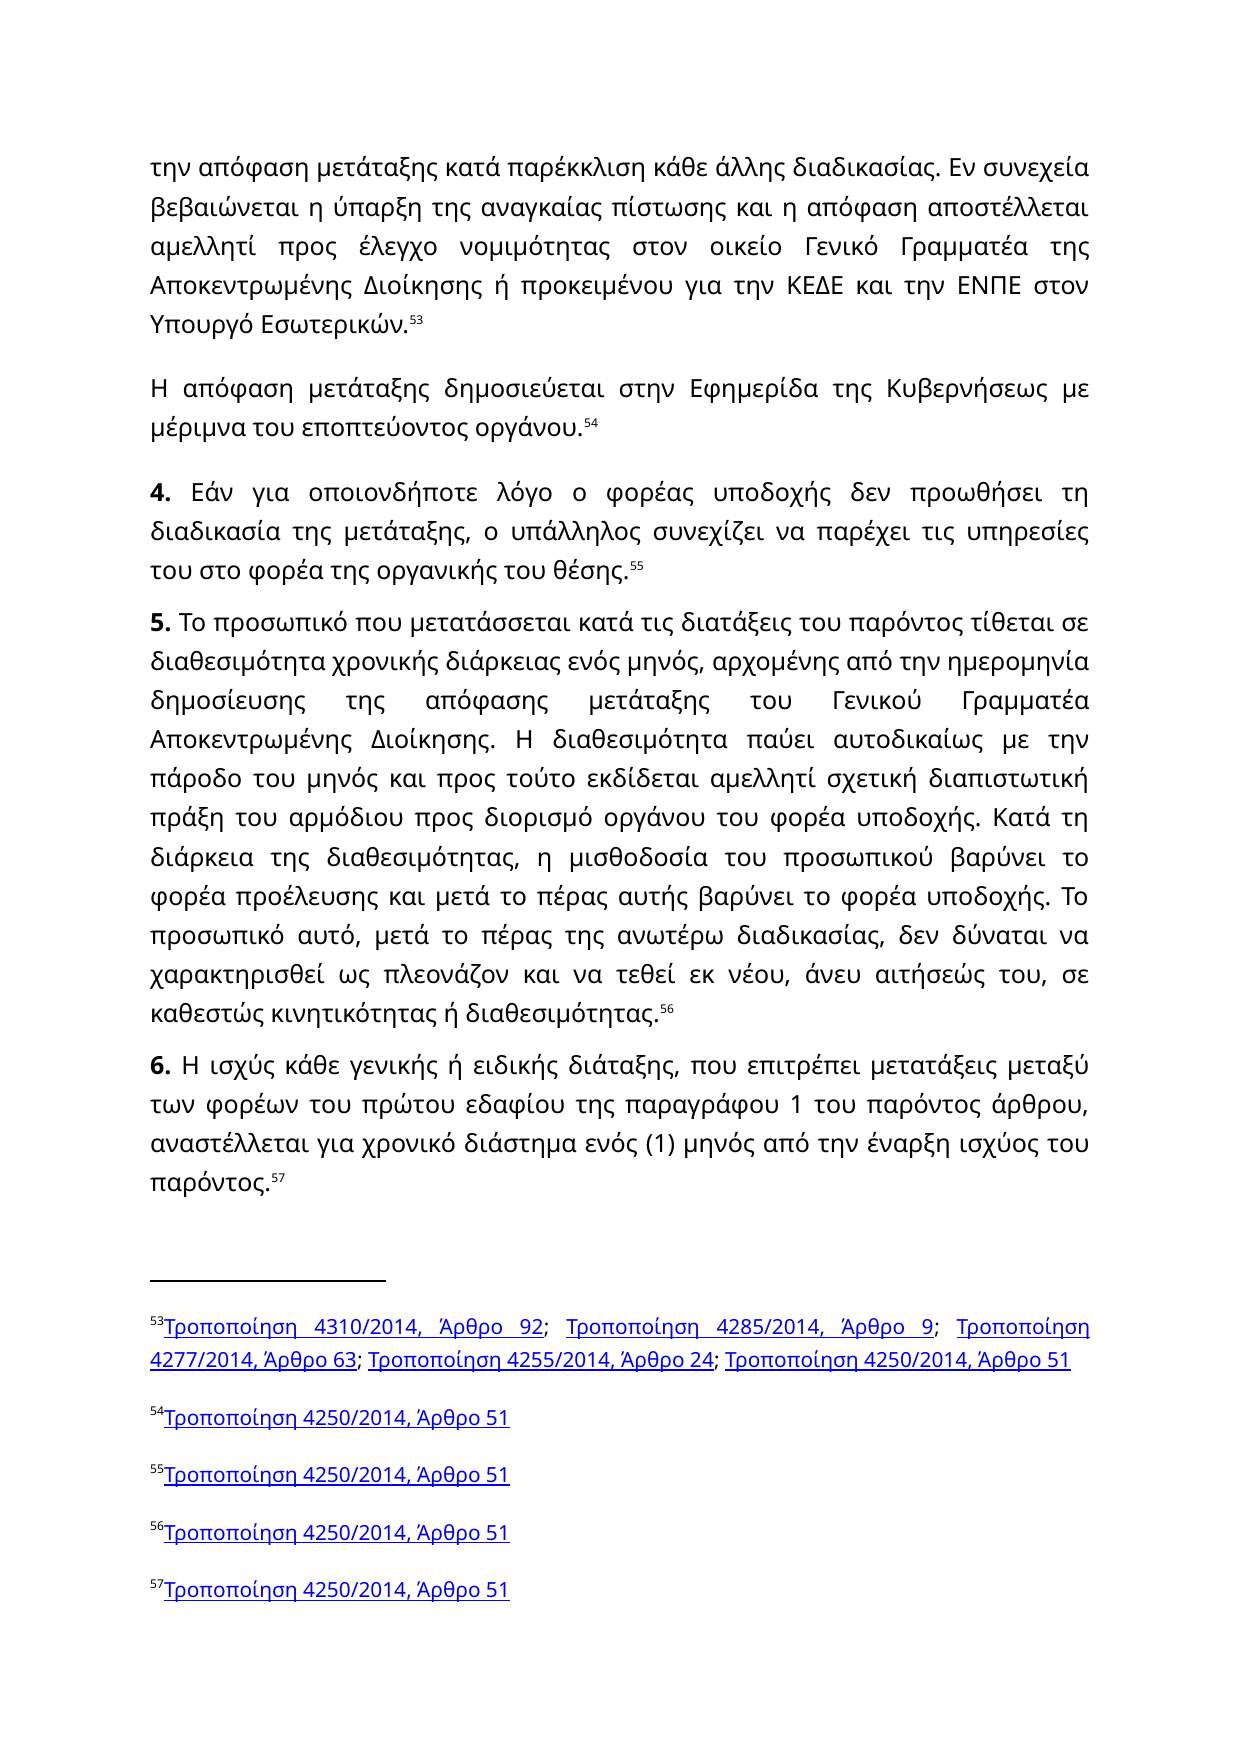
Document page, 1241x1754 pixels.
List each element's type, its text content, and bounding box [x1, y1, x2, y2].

text 5. Το προσωπικό που μετατάσσεται κατά τις διατάξεις του παρόντος τίθεται σε διαθεσιμότητα χρονικής διάρκειας ενός μηνός, αρχομένης από την ημερομηνία δημοσίευσης της απόφασης μετάταξης του Γενικού Γραμματέα Αποκεντρωμένης Διοίκησης. Η διαθεσιμότητα παύει αυτοδικαίως με την πάροδο του μηνός και προς τούτο εκδίδεται αμελλητί σχετική διαπιστωτική πράξη του αρμόδιου προς διορισμό οργάνου του φορέα υποδοχής. Κατά τη διάρκεια της διαθεσιμότητας, η μισθοδοσία του προσωπικού βαρύνει το φορέα προέλευσης και μετά το πέρας αυτής βαρύνει το φορέα υποδοχής. Το προσωπικό αυτό, μετά το πέρας της ανωτέρω διαδικασίας, δεν δύναται να χαρακτηρισθεί ως πλεονάζον και να τεθεί εκ νέου, άνευ αιτήσεώς του, σε καθεστώς κινητικότητας ή διαθεσιμότητας. [150, 604, 1090, 1030]
text Τροποποίηση 4250/2014, Άρθρο 51 [150, 1460, 1090, 1489]
text Τροποποίηση 4250/2014, Άρθρο 51 [150, 1576, 1090, 1604]
text Τροποποίηση 4250/2014, Άρθρο 51 [150, 1403, 1090, 1431]
text Η απόφαση μετάταξης δημοσιεύεται στην Εφημερίδα της Κυβερνήσεως με μέριμνα του εποπτεύοντος οργάνου. [150, 371, 1090, 444]
text 6. Η ισχύς κάθε γενικής ή ειδικής διάταξης, που επιτρέπει μετατάξεις μεταξύ των φορέων του πρώτου εδαφίου της παραγράφου 1 του παρόντος άρθρου, αναστέλλεται για χρονικό διάστημα ενός (1) μηνός από την έναρξη ισχύος του παρόντος. [150, 1047, 1090, 1199]
text Τροποποίηση 4310/2014, Άρθρο 92; Τροποποίηση 4285/2014, Άρθρο 9; Τροποποίηση 4277/2014, Άρθρο 63; Τροποποίηση 4255/2014, Άρθρο 24; Τροποποίηση 4250/2014, Άρθρο 51 [150, 1312, 1090, 1373]
text την απόφαση μετάταξης κατά παρέκκλιση κάθε άλλης διαδικασίας. Εν συνεχεία βεβαιώνεται η ύπαρξη της αναγκαίας πίστωσης και η απόφαση αποστέλλεται αμελλητί προς έλεγχο νομιμότητας στον οικείο Γενικό Γραμματέα της Αποκεντρωμένης Διοίκησης ή προκειμένου για την ΚΕΔΕ και την ΕΝΠΕ στον Υπουργό Εσωτερικών. [150, 150, 1090, 341]
text Τροποποίηση 4250/2014, Άρθρο 51 [150, 1518, 1090, 1546]
text 4. Εάν για οποιονδήποτε λόγο ο φορέας υποδοχής δεν προωθήσει τη διαδικασία της μετάταξης, ο υπάλληλος συνεχίζει να παρέχει τις υπηρεσίες του στο φορέα της οργανικής του θέσης. [150, 474, 1090, 587]
